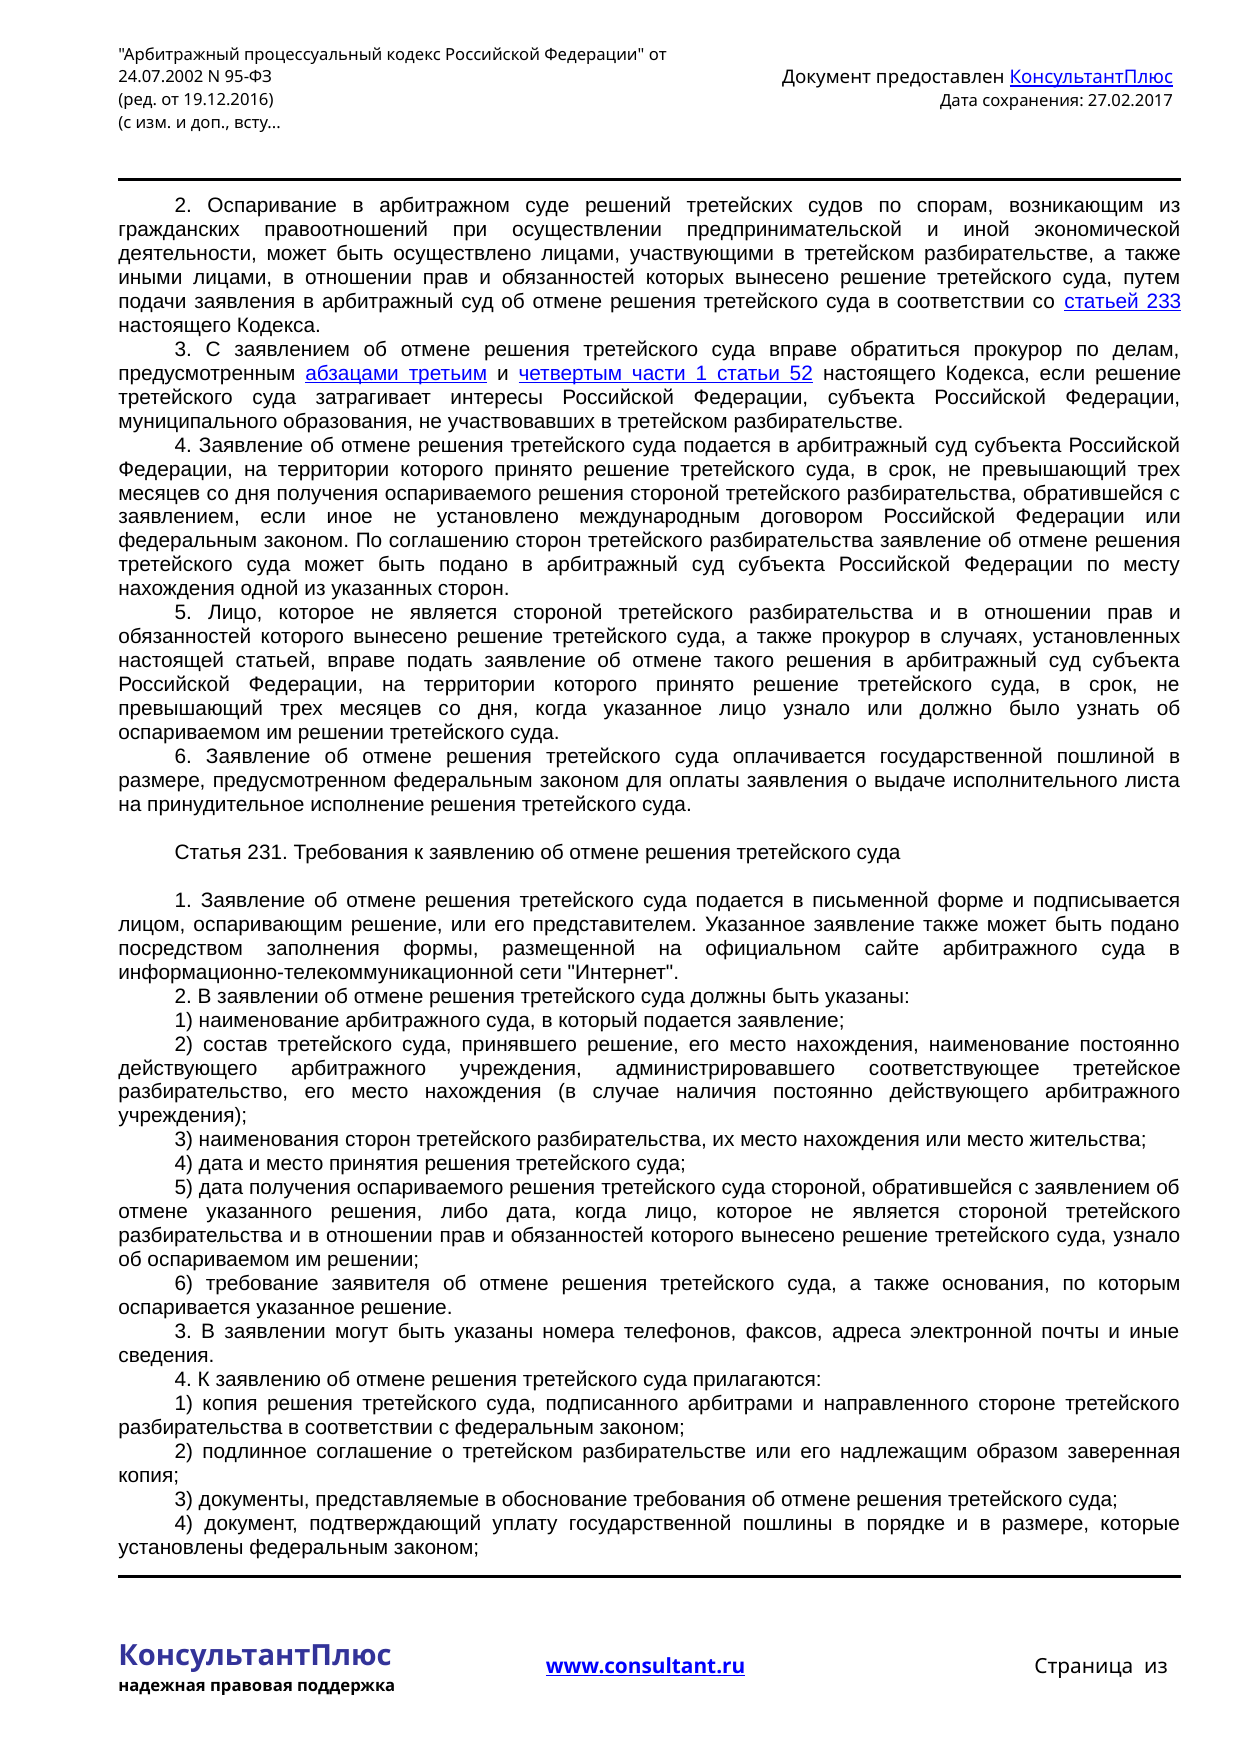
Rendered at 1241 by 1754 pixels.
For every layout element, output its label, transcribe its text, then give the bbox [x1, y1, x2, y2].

text 4. К заявлению об отмене решения третейского суда прилагаются: [118, 1367, 1181, 1391]
text 2. В заявлении об отмене решения третейского суда должны быть указаны: [118, 983, 1181, 1007]
text 2. Оспаривание в арбитражном суде решений третейских судов по спорам, возникающим из гражданских правоотношений при осуществлении предпринимательской и иной экономической деятельности, может быть осуществлено лицами, участвующими в третейском разбирательстве, а также иными лицами, в отношении прав и обязанностей которых вынесено решение третейского суда, путем подачи заявления в арбитражный суд об отмене решения третейского суда в соответствии со статьей 233 настоящего Кодекса. [118, 193, 1181, 337]
text 3. В заявлении могут быть указаны номера телефонов, факсов, адреса электронной почты и иные сведения. [118, 1319, 1181, 1367]
text 1) копия решения третейского суда, подписанного арбитрами и направленного стороне третейского разбирательства в соответствии с федеральным законом; [118, 1391, 1181, 1439]
text 1. Заявление об отмене решения третейского суда подается в письменной форме и подписывается лицом, оспаривающим решение, или его представителем. Указанное заявление также может быть подано посредством заполнения формы, размещенной на официальном сайте арбитражного суда в информационно-телекоммуникационной сети "Интернет". [118, 888, 1181, 983]
text 3) документы, представляемые в обоснование требования об отмене решения третейского суда; [118, 1487, 1181, 1511]
text 1) наименование арбитражного суда, в который подается заявление; [118, 1007, 1181, 1031]
text 6) требование заявителя об отмене решения третейского суда, а также основания, по которым оспаривается указанное решение. [118, 1271, 1181, 1319]
text 3. С заявлением об отмене решения третейского суда вправе обратиться прокурор по делам, предусмотренным абзацами третьим и четвертым части 1 статьи 52 настоящего Кодекса, если решение третейского суда затрагивает интересы Российской Федерации, субъекта Российской Федерации, муниципального образования, не участвовавших в третейском разбирательстве. [118, 337, 1181, 432]
text 4. Заявление об отмене решения третейского суда подается в арбитражный суд субъекта Российской Федерации, на территории которого принято решение третейского суда, в срок, не превышающий трех месяцев со дня получения оспариваемого решения стороной третейского разбирательства, обратившейся с заявлением, если иное не установлено международным договором Российской Федерации или федеральным законом. По соглашению сторон третейского разбирательства заявление об отмене решения третейского суда может быть подано в арбитражный суд субъекта Российской Федерации по месту нахождения одной из указанных сторон. [118, 432, 1181, 600]
text 5) дата получения оспариваемого решения третейского суда стороной, обратившейся с заявлением об отмене указанного решения, либо дата, когда лицо, которое не является стороной третейского разбирательства и в отношении прав и обязанностей которого вынесено решение третейского суда, узнало об оспариваемом им решении; [118, 1175, 1181, 1271]
text 4) дата и место принятия решения третейского суда; [118, 1151, 1181, 1175]
text 5. Лицо, которое не является стороной третейского разбирательства и в отношении прав и обязанностей которого вынесено решение третейского суда, а также прокурор в случаях, установленных настоящей статьей, вправе подать заявление об отмене такого решения в арбитражный суд субъекта Российской Федерации, на территории которого принято решение третейского суда, в срок, не превышающий трех месяцев со дня, когда указанное лицо узнало или должно было узнать об оспариваемом им решении третейского суда. [118, 600, 1181, 744]
text 4) документ, подтверждающий уплату государственной пошлины в порядке и в размере, которые установлены федеральным законом; [118, 1511, 1181, 1558]
text 3) наименования сторон третейского разбирательства, их место нахождения или место жительства; [118, 1127, 1181, 1151]
text 6. Заявление об отмене решения третейского суда оплачивается государственной пошлиной в размере, предусмотренном федеральным законом для оплаты заявления о выдаче исполнительного листа на принудительное исполнение решения третейского суда. [118, 744, 1181, 816]
subtitle Статья 231. Требования к заявлению об отмене решения третейского суда [118, 840, 1181, 864]
text 2) состав третейского суда, принявшего решение, его место нахождения, наименование постоянно действующего арбитражного учреждения, администрировавшего соответствующее третейское разбирательство, его место нахождения (в случае наличия постоянно действующего арбитражного учреждения); [118, 1031, 1181, 1127]
text 2) подлинное соглашение о третейском разбирательстве или его надлежащим образом заверенная копия; [118, 1439, 1181, 1487]
